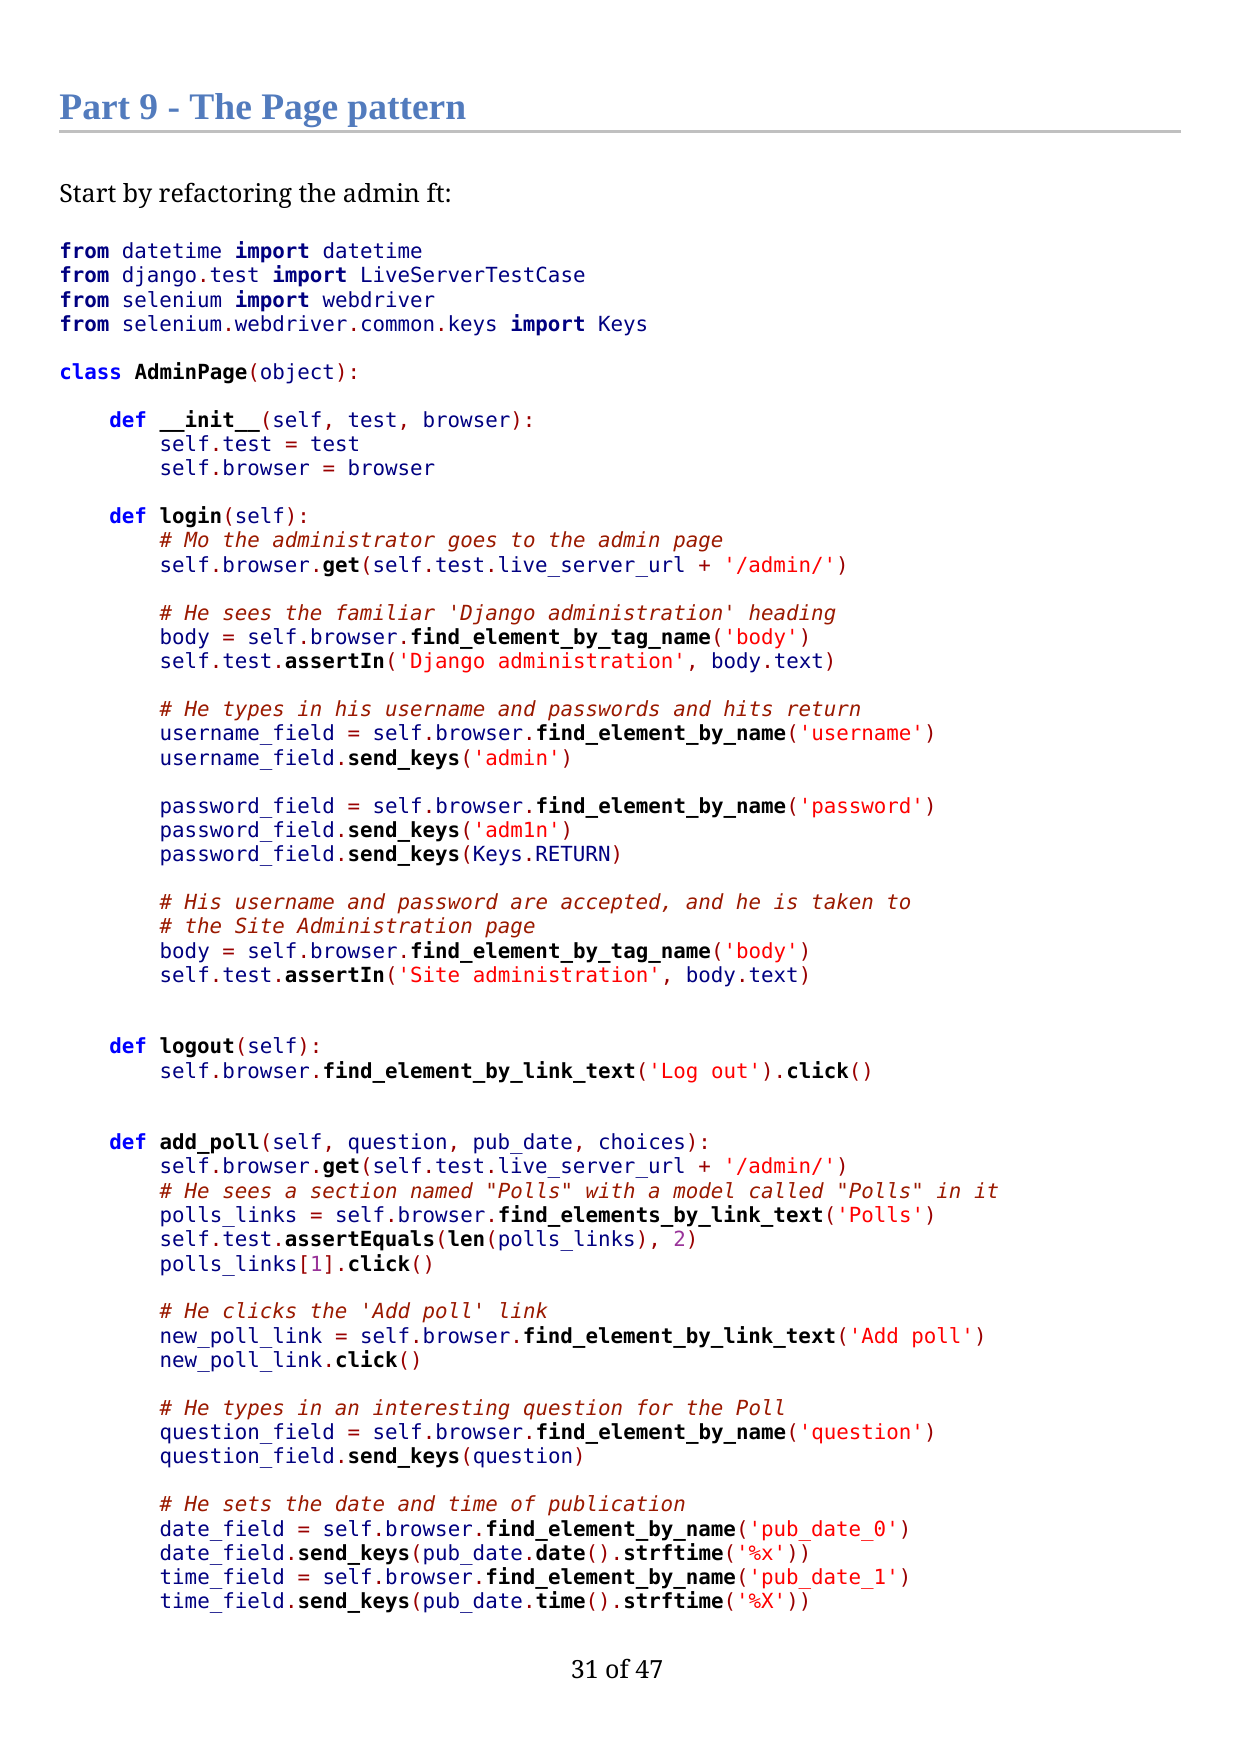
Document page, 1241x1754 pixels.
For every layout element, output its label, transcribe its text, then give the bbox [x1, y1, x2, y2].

text self.test.assertIn('Django administration', body.text) [59, 649, 1181, 673]
text from selenium import webdriver [59, 288, 1181, 312]
text body = self.browser.find_element_by_tag_name('body') [59, 939, 1181, 963]
text def __init__(self, test, browser): [59, 408, 1181, 432]
text self.test.assertIn('Site administration', body.text) [59, 963, 1181, 987]
text class AdminPage(object): [59, 360, 1181, 384]
text username_field.send_keys('admin') [59, 746, 1181, 770]
text # the Site Administration page [59, 914, 1181, 939]
text # He sees the familiar 'Django administration' heading [59, 601, 1181, 625]
text # He sees a section named "Polls" with a model called "Polls" in it [59, 1179, 1181, 1203]
text new_poll_link.click() [59, 1348, 1181, 1372]
text body = self.browser.find_element_by_tag_name('body') [59, 625, 1181, 649]
text username_field = self.browser.find_element_by_name('username') [59, 721, 1181, 746]
text question_field = self.browser.find_element_by_name('question') [59, 1420, 1181, 1444]
text date_field = self.browser.find_element_by_name('pub_date_0') [59, 1517, 1181, 1541]
text from selenium.webdriver.common.keys import Keys [59, 312, 1181, 336]
text date_field.send_keys(pub_date.date().strftime('%x')) [59, 1541, 1181, 1565]
subtitle Part 9 - The Page pattern [59, 84, 1181, 130]
text self.browser.get(self.test.live_server_url + '/admin/') [59, 1154, 1181, 1179]
text password_field = self.browser.find_element_by_name('password') [59, 794, 1181, 818]
text # He sets the date and time of publication [59, 1492, 1181, 1517]
text time_field.send_keys(pub_date.time().strftime('%X')) [59, 1589, 1181, 1614]
text # He types in his username and passwords and hits return [59, 697, 1181, 721]
text def login(self): [59, 504, 1181, 528]
text polls_links[1].click() [59, 1252, 1181, 1276]
text time_field = self.browser.find_element_by_name('pub_date_1') [59, 1565, 1181, 1589]
text self.browser.get(self.test.live_server_url + '/admin/') [59, 553, 1181, 577]
text new_poll_link = self.browser.find_element_by_link_text('Add poll') [59, 1324, 1181, 1348]
text polls_links = self.browser.find_elements_by_link_text('Polls') [59, 1203, 1181, 1227]
text self.browser = browser [59, 456, 1181, 481]
text password_field.send_keys('adm1n') [59, 818, 1181, 842]
text def add_poll(self, question, pub_date, choices): [59, 1130, 1181, 1154]
text question_field.send_keys(question) [59, 1444, 1181, 1469]
text # Mo the administrator goes to the admin page [59, 528, 1181, 553]
text # He clicks the 'Add poll' link [59, 1299, 1181, 1324]
text from django.test import LiveServerTestCase [59, 263, 1181, 288]
text self.test.assertEquals(len(polls_links), 2) [59, 1227, 1181, 1252]
text self.test = test [59, 432, 1181, 456]
text Start by refactoring the admin ft: [59, 176, 1181, 210]
text # He types in an interesting question for the Poll [59, 1396, 1181, 1420]
text self.browser.find_element_by_link_text('Log out').click() [59, 1059, 1181, 1083]
text password_field.send_keys(Keys.RETURN) [59, 842, 1181, 866]
text def logout(self): [59, 1034, 1181, 1059]
text from datetime import datetime [59, 239, 1181, 263]
text # His username and password are accepted, and he is taken to [59, 890, 1181, 914]
